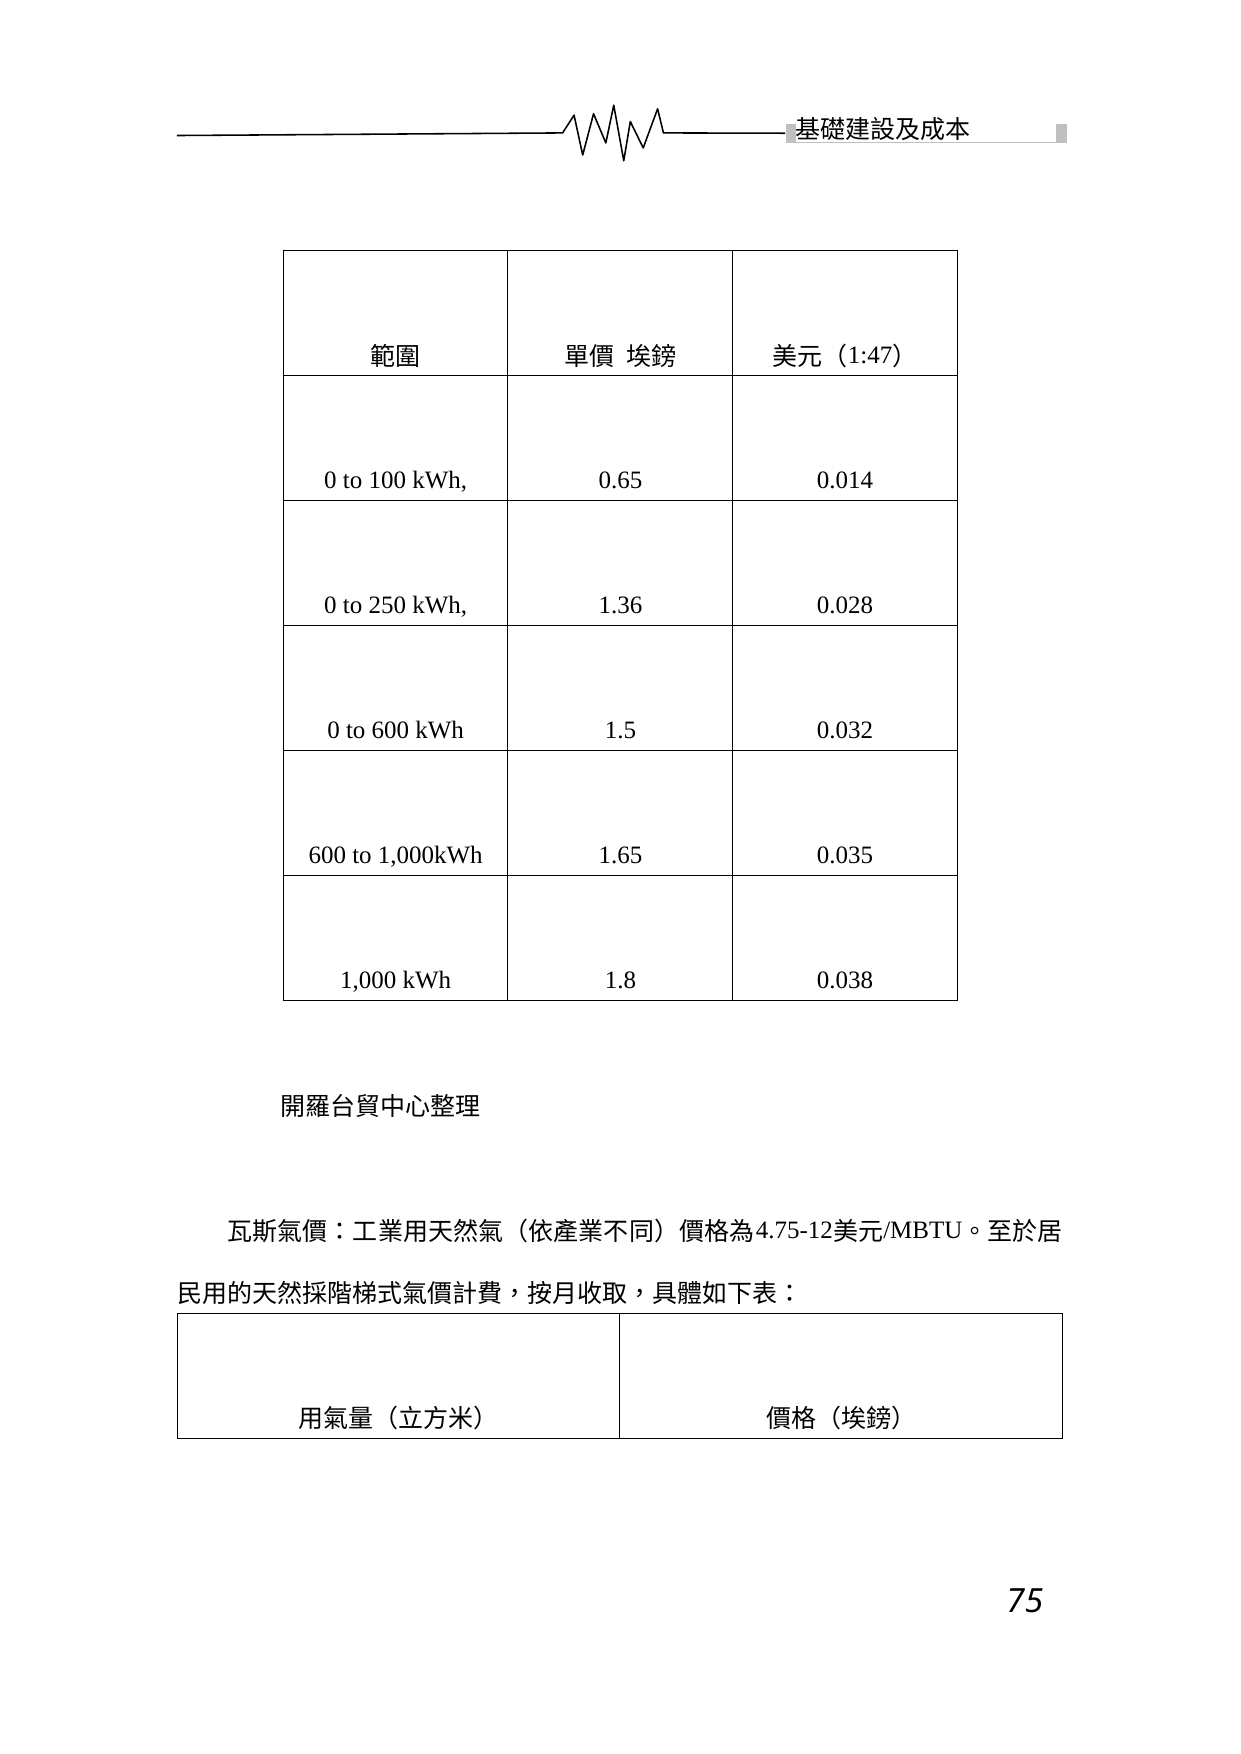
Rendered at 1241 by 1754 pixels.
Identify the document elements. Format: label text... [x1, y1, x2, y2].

table_cell 1.5 [508, 626, 732, 750]
table_header 單價 埃鎊 [508, 251, 732, 375]
table_cell 0.038 [733, 876, 957, 1000]
table_cell 0.028 [733, 501, 957, 625]
table_cell 0.014 [733, 376, 957, 500]
table_cell 600 to 1,000kWh [284, 751, 507, 875]
table_cell 1,000 kWh [284, 876, 507, 1000]
table_cell 0.035 [733, 751, 957, 875]
table_header 價格（埃鎊） [620, 1314, 1062, 1438]
table_header 用氣量（立方米） [178, 1314, 619, 1438]
table_header 美元（1:47） [733, 251, 957, 375]
table_header 範圍 [284, 251, 507, 375]
table_cell 0 to 100 kWh, [284, 376, 507, 500]
text 瓦斯氣價：工業用天然氣（依產業不同）價格為4.75-12美元/MBTU。至於居民用的天然採階梯式氣價計費，按月收取，具體如下表： [177, 1188, 1063, 1313]
table_cell 0.032 [733, 626, 957, 750]
table_cell 0 to 600 kWh [284, 626, 507, 750]
table_cell 0.65 [508, 376, 732, 500]
table_cell 0 to 250 kWh, [284, 501, 507, 625]
table_cell 1.8 [508, 876, 732, 1000]
table_cell 1.65 [508, 751, 732, 875]
text 開羅台貿中心整理 [280, 1063, 1063, 1125]
table_cell 1.36 [508, 501, 732, 625]
